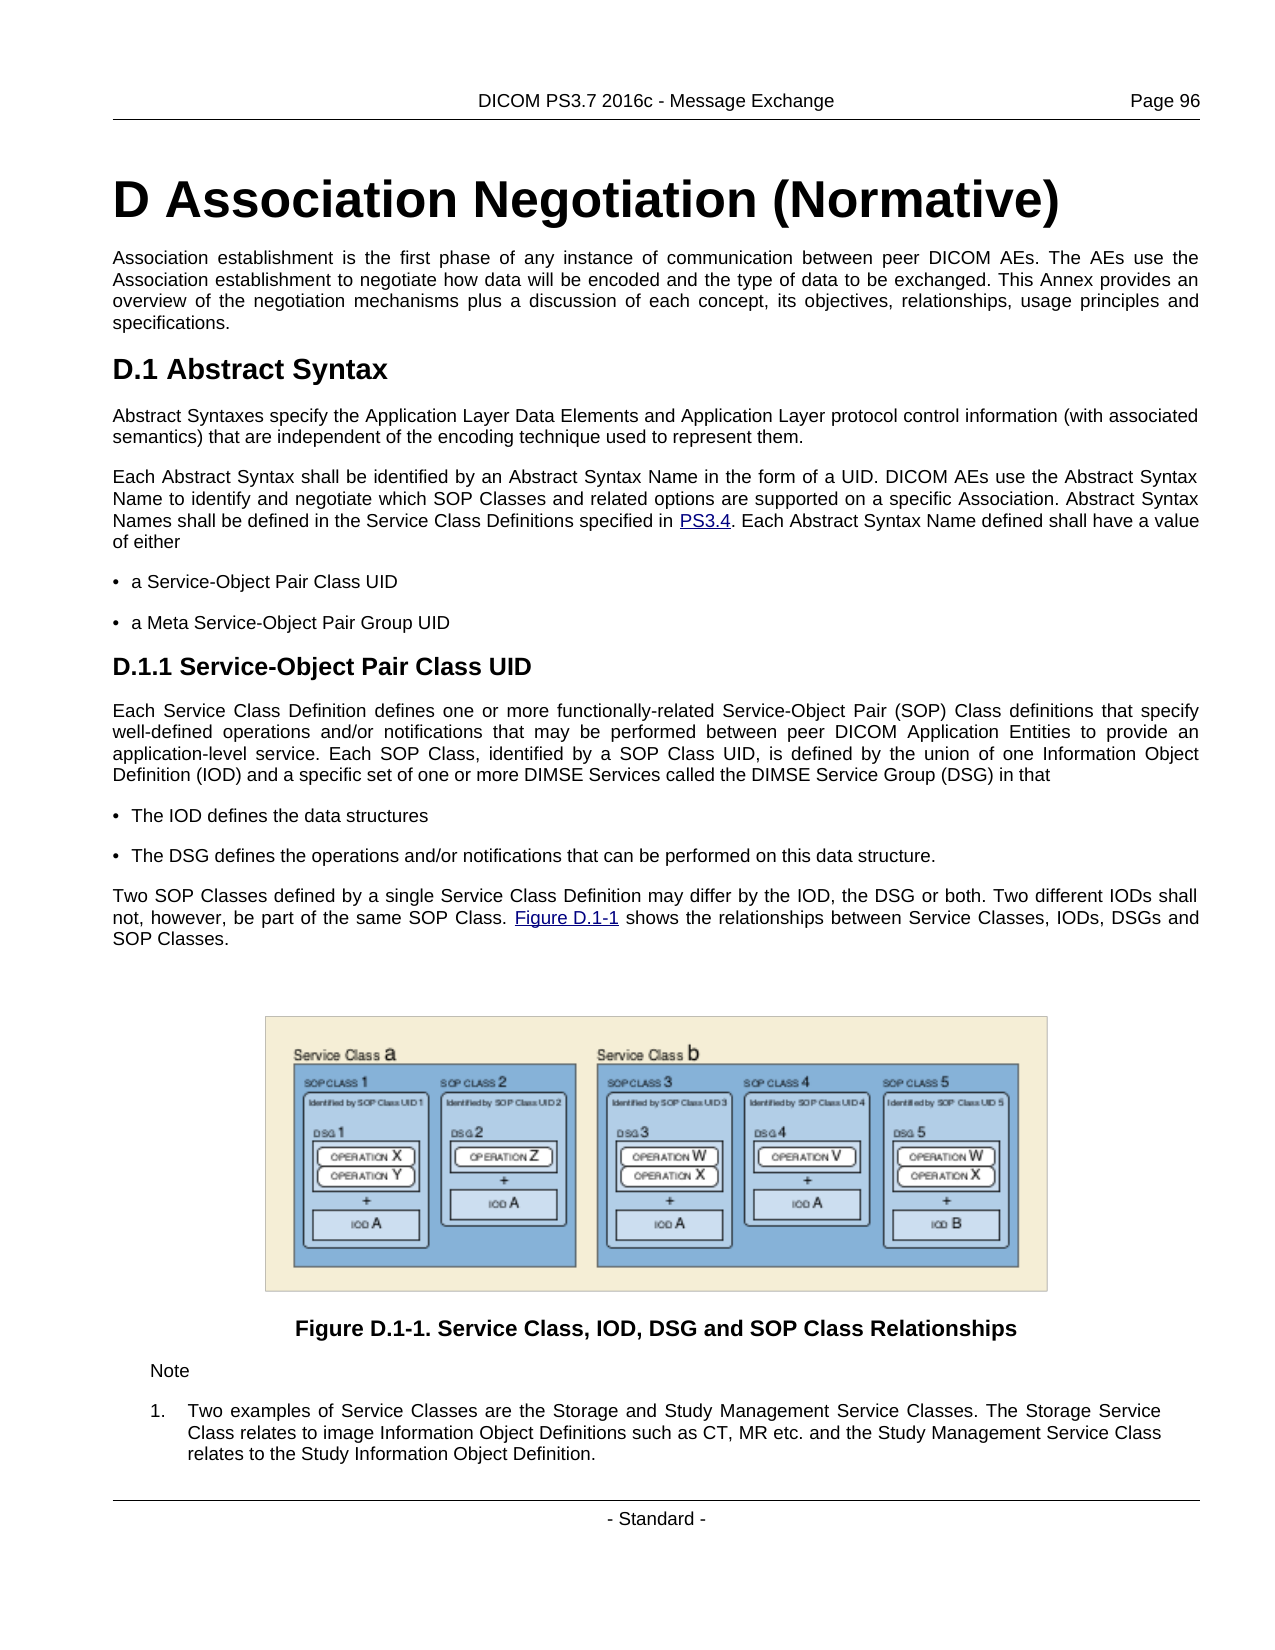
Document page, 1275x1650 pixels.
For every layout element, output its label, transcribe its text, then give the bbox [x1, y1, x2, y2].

text Abstract Syntaxes specify the Application Layer Data Elements and Application Layer protocol control information (with associated semantics) that are independent of the encoding technique used to represent them. [112, 404, 1200, 447]
list a Meta Service-Object Pair Group UID [112, 612, 1200, 633]
text D.1 Abstract Syntax [112, 352, 1200, 386]
list Two examples of Service Classes are the Storage and Study Management Service Classes. The Storage Service Class relates to image Information Object Definitions such as CT, MR etc. and the Study Management Service Class relates to the Study Information Object Definition. [150, 1400, 1162, 1465]
list The DSG defines the operations and/or notifications that can be performed on this data structure. [112, 845, 1200, 866]
text D.1.1 Service-Object Pair Class UID [112, 652, 1200, 681]
text Association establishment is the first phase of any instance of communication between peer DICOM AEs. The AEs use the Association establishment to negotiate how data will be encoded and the type of data to be exchanged. This Annex provides an overview of the negotiation mechanisms plus a discussion of each concept, its objectives, relationships, usage principles and specifications. [112, 247, 1200, 333]
text Figure D.1-1. Service Class, IOD, DSG and SOP Class Relationships [112, 1315, 1200, 1341]
list a Service-Object Pair Class UID [112, 571, 1200, 593]
text Note [150, 1360, 1162, 1381]
text Two SOP Classes defined by a single Service Class Definition may differ by the IOD, the DSG or both. Two different IODs shall not, however, be part of the same SOP Class. Figure D.1-1 shows the relationships between Service Classes, IODs, DSGs and SOP Classes. [112, 885, 1200, 950]
list The IOD defines the data structures [112, 804, 1200, 826]
text D Association Negotiation (Normative) [112, 169, 1200, 228]
text Each Abstract Syntax shall be identified by an Abstract Syntax Name in the form of a UID. DICOM AEs use the Abstract Syntax Name to identify and negotiate which SOP Classes and related options are supported on a specific Association. Abstract Syntax Names shall be defined in the Service Class Definitions specified in PS3.4. Each Abstract Syntax Name defined shall have a value of either [112, 466, 1200, 552]
text Each Service Class Definition defines one or more functionally-related Service-Object Pair (SOP) Class definitions that specify well-defined operations and/or notifications that may be performed between peer DICOM Application Entities to provide an application-level service. Each SOP Class, identified by a SOP Class UID, is defined by the union of one Information Object Definition (IOD) and a specific set of one or more DIMSE Services called the DIMSE Service Group (DSG) in that [112, 699, 1200, 786]
picture [264, 1016, 1049, 1293]
